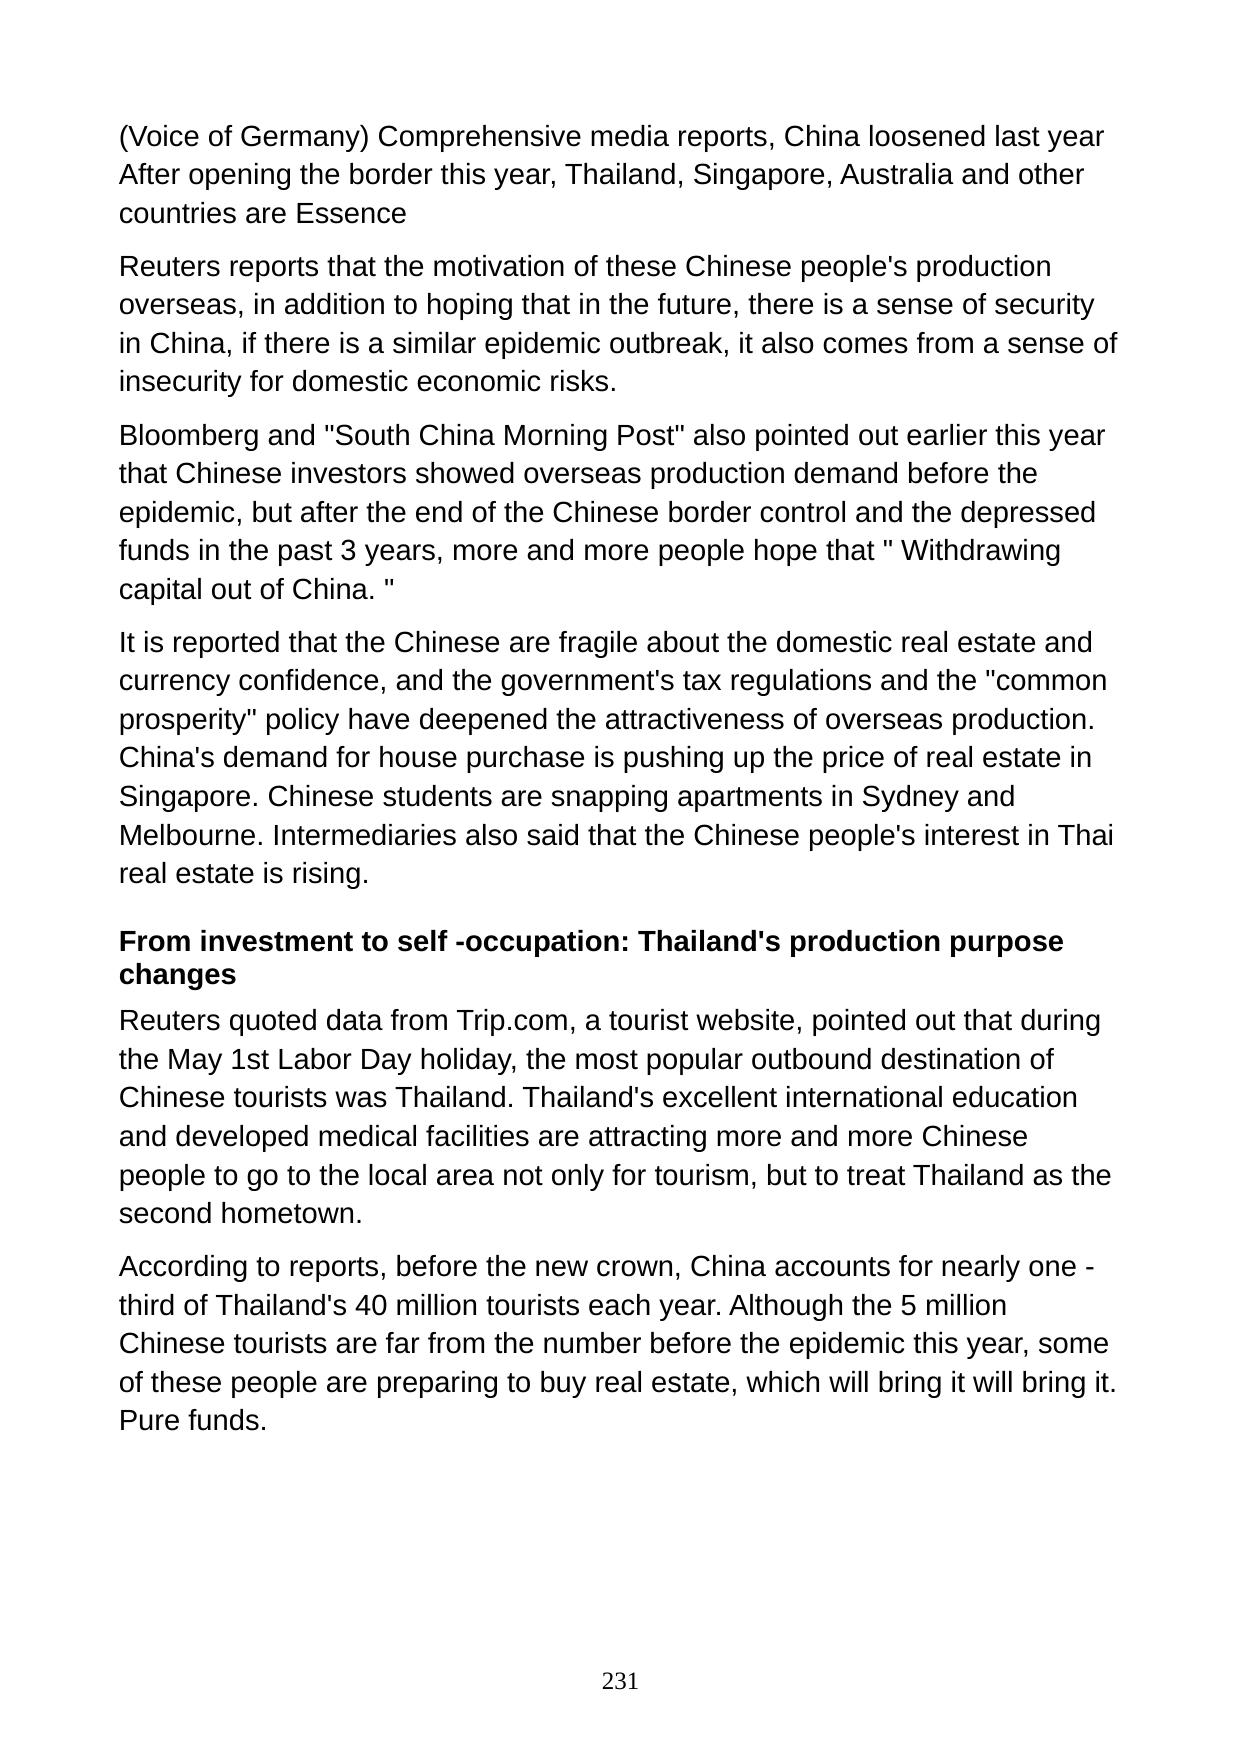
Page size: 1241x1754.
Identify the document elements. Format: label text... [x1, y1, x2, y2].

text It is reported that the Chinese are fragile about the domestic real estate and currency confidence, and the government's tax regulations and the "common prosperity" policy have deepened the attractiveness of overseas production. China's demand for house purchase is pushing up the price of real estate in Singapore. Chinese students are snapping apartments in Sydney and Melbourne. Intermediaries also said that the Chinese people's interest in Thai real estate is rising. [118, 625, 1122, 889]
text Reuters reports that the motivation of these Chinese people's production overseas, in addition to hoping that in the future, there is a sense of security in China, if there is a similar epidemic outbreak, it also comes from a sense of insecurity for domestic economic risks. [118, 249, 1122, 398]
text Reuters quoted data from Trip.com, a tourist website, pointed out that during the May 1st Labor Day holiday, the most popular outbound destination of Chinese tourists was Thailand. Thailand's excellent international education and developed medical facilities are attracting more and more Chinese people to go to the local area not only for tourism, but to treat Thailand as the second hometown. [118, 1003, 1122, 1229]
subtitle From investment to self -occupation: Thailand's production purpose changes [118, 924, 1122, 991]
text (Voice of Germany) Comprehensive media reports, China loosened last year After opening the border this year, Thailand, Singapore, Australia and other countries are Essence [118, 118, 1122, 229]
text Bloomberg and "South China Morning Post" also pointed out earlier this year that Chinese investors showed overseas production demand before the epidemic, but after the end of the Chinese border control and the depressed funds in the past 3 years, more and more people hope that " Withdrawing capital out of China. " [118, 417, 1122, 605]
text According to reports, before the new crown, China accounts for nearly one -third of Thailand's 40 million tourists each year. Although the 5 million Chinese tourists are far from the number before the epidemic this year, some of these people are preparing to buy real estate, which will bring it will bring it. Pure funds. [118, 1249, 1122, 1437]
